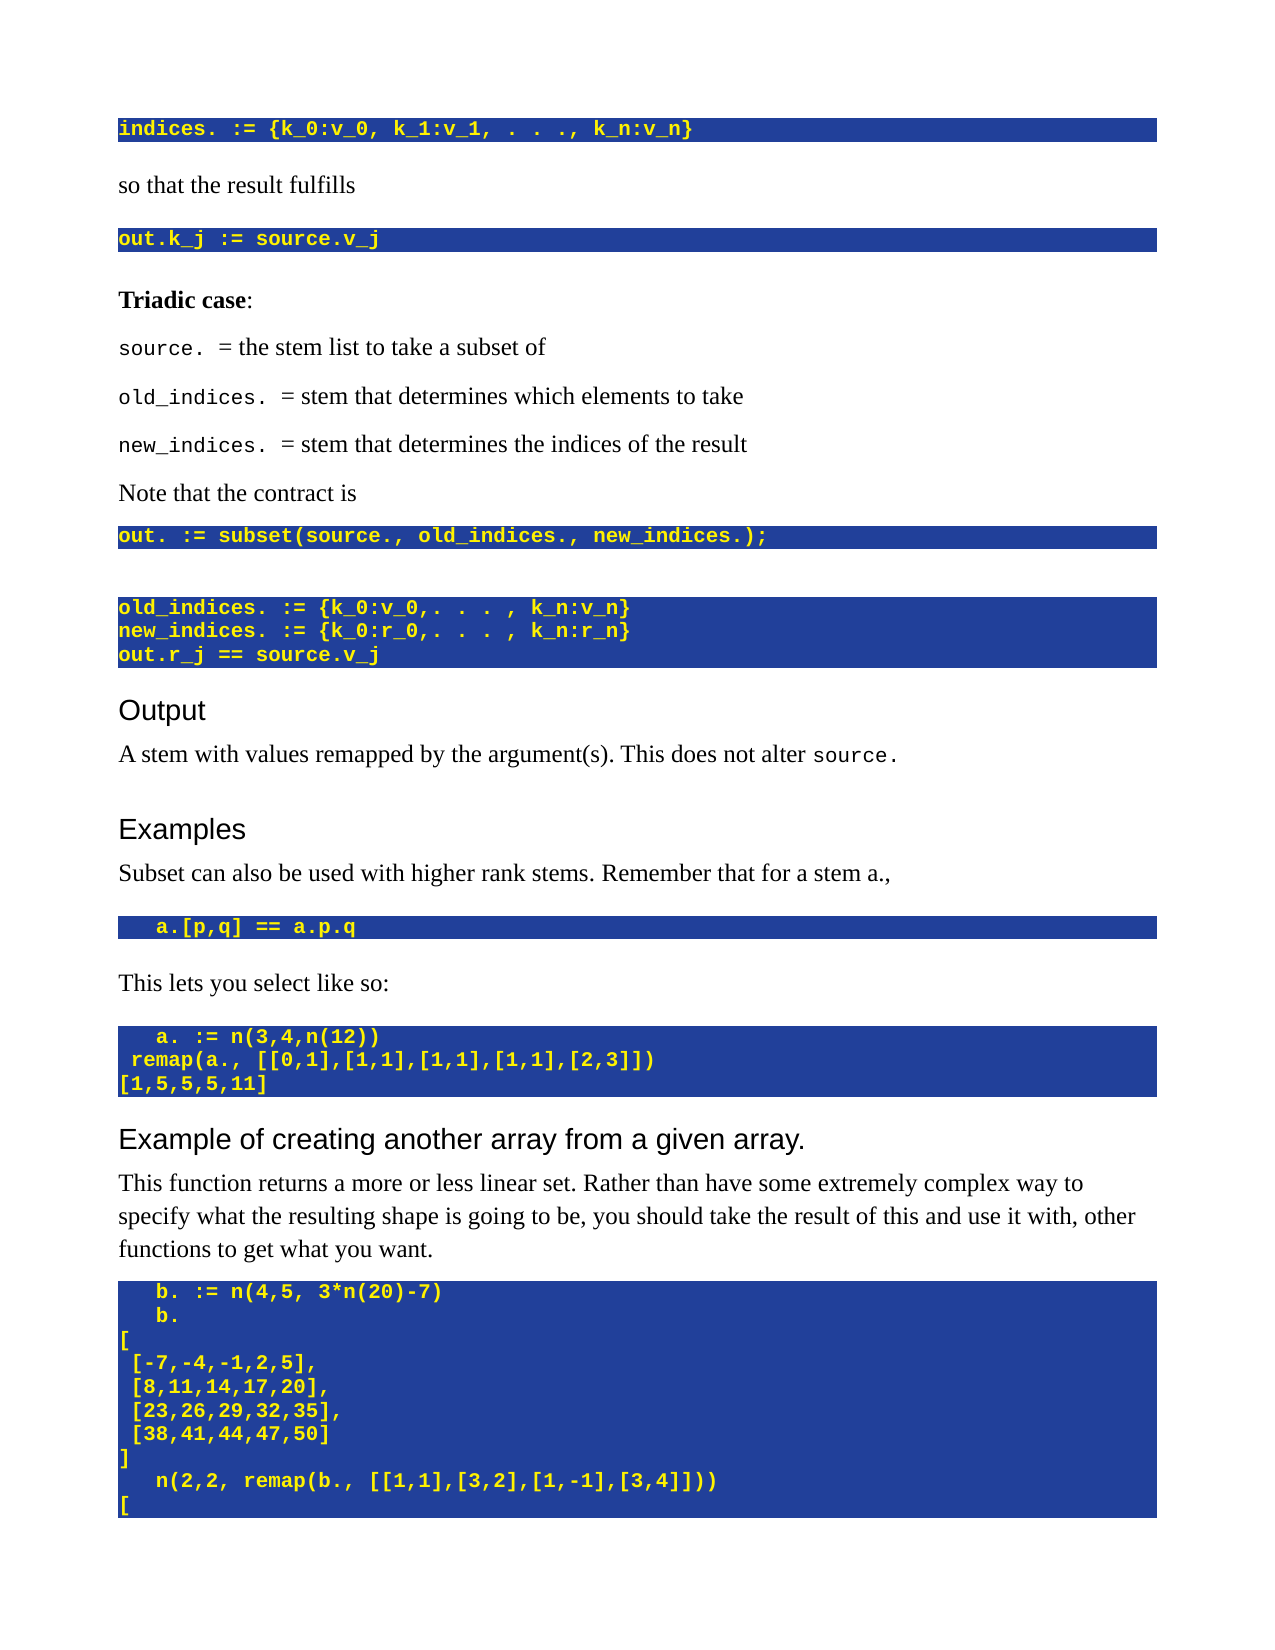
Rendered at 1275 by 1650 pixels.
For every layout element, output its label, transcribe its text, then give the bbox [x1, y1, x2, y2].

text out.k_j := source.v_j [118, 228, 1157, 252]
text b. := n(4,5, 3*n(20)-7) [118, 1281, 1157, 1305]
text old_indices. = stem that determines which elements to take [118, 381, 1157, 410]
text out.r_j == source.v_j [118, 644, 1157, 668]
text b. [118, 1305, 1157, 1329]
text Triadic case: [118, 252, 1157, 313]
text n(2,2, remap(b., [[1,1],[3,2],[1,-1],[3,4]])) [118, 1471, 1157, 1494]
text so that the result fulfills [118, 171, 1157, 199]
text ] [118, 1447, 1157, 1471]
text [-7,-4,-1,2,5], [118, 1352, 1157, 1376]
text new_indices. := {k_0:r_0,. . . , k_n:r_n} [118, 620, 1157, 644]
text [8,11,14,17,20], [118, 1376, 1157, 1399]
text a.[p,q] == a.p.q [118, 916, 1157, 939]
text old_indices. := {k_0:v_0,. . . , k_n:v_n} [118, 597, 1157, 620]
text out. := subset(source., old_indices., new_indices.); [118, 526, 1157, 549]
text source. = the stem list to take a subset of [118, 332, 1157, 362]
text indices. := {k_0:v_0, k_1:v_1, . . ., k_n:v_n} [118, 118, 1157, 142]
text This lets you select like so: [118, 939, 1157, 997]
text a. := n(3,4,n(12)) remap(a., [[0,1],[1,1],[1,1],[1,1],[2,3]]) [1,5,5,5,11] [118, 1026, 1157, 1097]
text [ [118, 1329, 1157, 1352]
text A stem with values remapped by the argument(s). This does not alter source. [118, 739, 1157, 768]
text [38,41,44,47,50] [118, 1423, 1157, 1447]
text This function returns a more or less linear set. Rather than have some extremely complex way to specify what the resulting shape is going to be, you should take the result of this and use it with, other functions to get what you want. [118, 1168, 1157, 1262]
text Subset can also be used with higher rank stems. Remember that for a stem a., [118, 858, 1157, 887]
subtitle Examples [118, 812, 1157, 846]
subtitle Example of creating another array from a given array. [118, 1122, 1157, 1155]
text Note that the contract is [118, 478, 1157, 507]
text new_indices. = stem that determines the indices of the result [118, 429, 1157, 459]
text [ [118, 1494, 1157, 1518]
subtitle Output [118, 693, 1157, 726]
text [23,26,29,32,35], [118, 1399, 1157, 1423]
